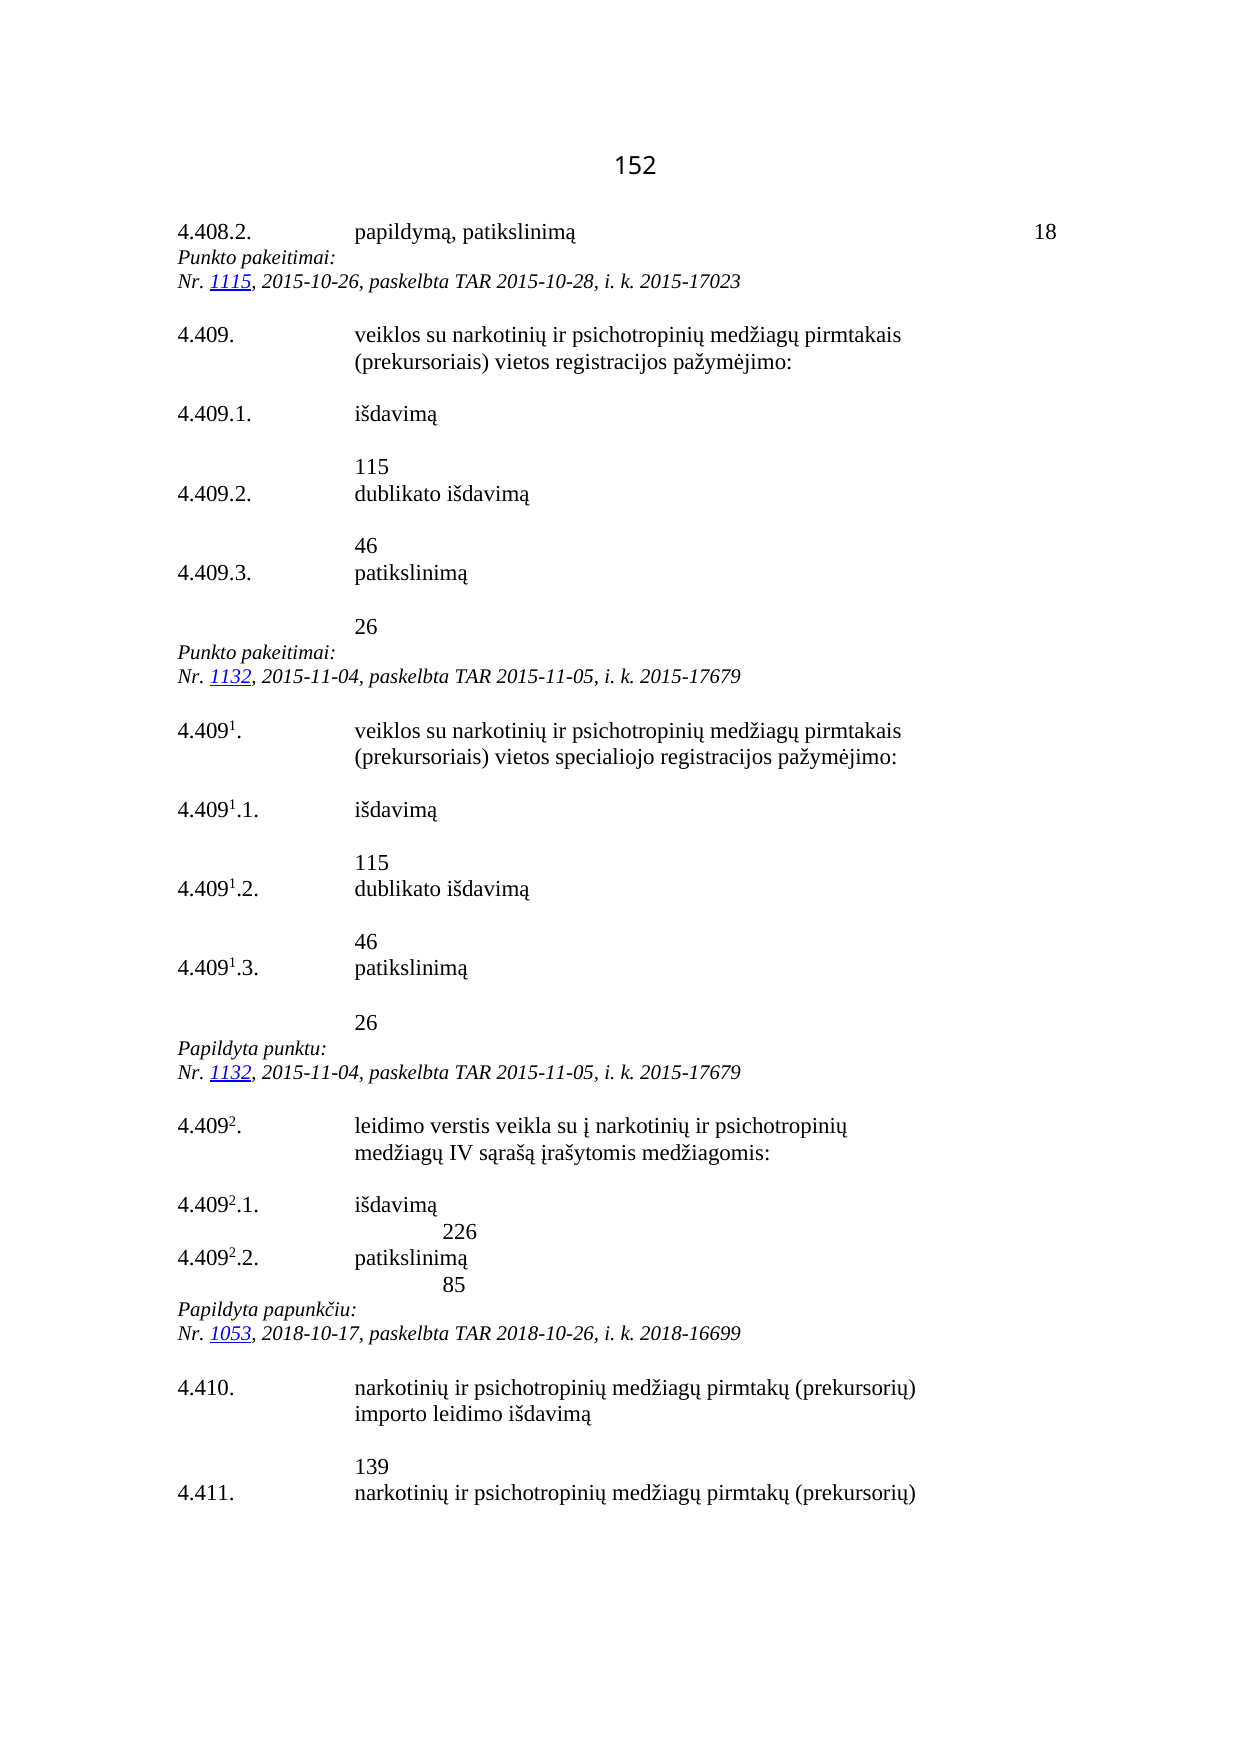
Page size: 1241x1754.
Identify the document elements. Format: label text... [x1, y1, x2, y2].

text Papildyta punktu: [177, 1036, 1093, 1060]
text 4.4091.3. patikslinimą 26 [177, 954, 945, 1036]
text 4.4091.2. dublikato išdavimą 46 [177, 875, 945, 954]
text 4.4091.1. išdavimą 115 [177, 796, 945, 875]
text 4.411. narkotinių ir psichotropinių medžiagų pirmtakų (prekursorių) [177, 1479, 945, 1506]
text importo leidimo išdavimą 139 [354, 1400, 945, 1479]
text Nr. 1053, 2018-10-17, paskelbta TAR 2018-10-26, i. k. 2018-16699 [177, 1321, 1093, 1345]
text Papildyta papunkčiu: [177, 1297, 1093, 1321]
text 4.410. narkotinių ir psichotropinių medžiagų pirmtakų (prekursorių) [177, 1374, 945, 1400]
text Nr. 1115, 2015-10-26, paskelbta TAR 2015-10-28, i. k. 2015-17023 [177, 269, 1093, 293]
text Nr. 1132, 2015-11-04, paskelbta TAR 2015-11-05, i. k. 2015-17679 [177, 1060, 1093, 1084]
text Punkto pakeitimai: [177, 244, 1093, 269]
text 4.409. veiklos su narkotinių ir psichotropinių medžiagų pirmtakais (prekursoriais) vietos registracijos pažymėjimo: [177, 321, 945, 401]
text 4.4091. veiklos su narkotinių ir psichotropinių medžiagų pirmtakais (prekursoriais) vietos specialiojo registracijos pažymėjimo: [177, 717, 945, 796]
text Punkto pakeitimai: [177, 640, 1093, 664]
text 4.409.2. dublikato išdavimą 46 [177, 479, 945, 559]
text 4.408.2. papildymą, patikslinimą 18 [177, 216, 1093, 244]
text 4.409.3. patikslinimą 26 [177, 559, 945, 640]
text 4.4092.2. patikslinimą 85 [177, 1244, 857, 1297]
text 4.409.1. išdavimą 115 [177, 401, 945, 479]
text 4.4092.1. išdavimą 226 [177, 1192, 857, 1244]
text Nr. 1132, 2015-11-04, paskelbta TAR 2015-11-05, i. k. 2015-17679 [177, 664, 1093, 688]
text 4.4092. leidimo verstis veikla su į narkotinių ir psichotropinių medžiagų IV sąrašą įrašytomis medžiagomis: [177, 1112, 857, 1192]
